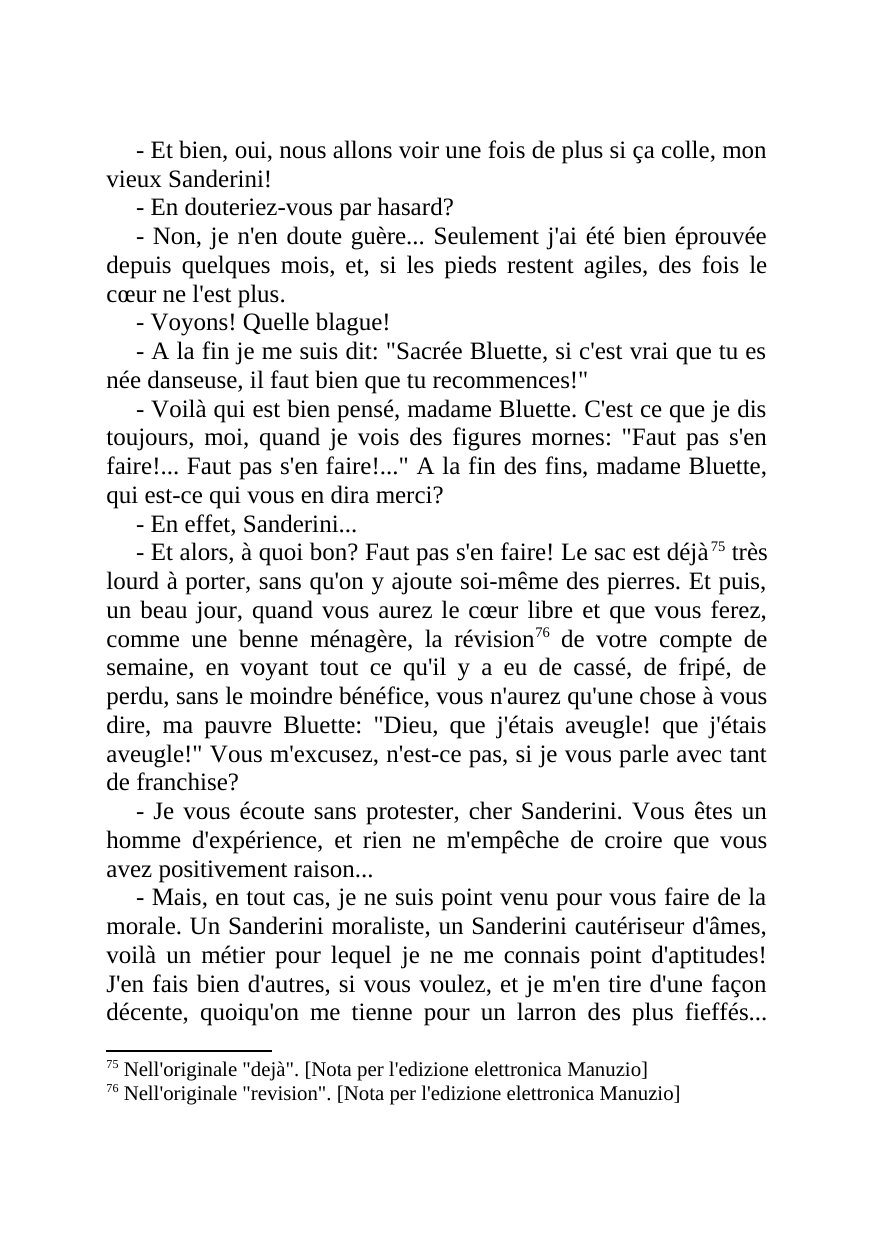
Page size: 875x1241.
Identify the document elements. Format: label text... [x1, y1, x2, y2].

text - Non, je n'en doute guère... Seulement j'ai été bien éprouvée depuis quelques mois, et, si les pieds restent agiles, des fois le cœur ne l'est plus. [106, 221, 768, 307]
text - Et alors, à quoi bon? Faut pas s'en faire! Le sac est déjà très lourd à porter, sans qu'on y ajoute soi-même des pierres. Et puis, un beau jour, quand vous aurez le cœur libre et que vous ferez, comme une benne ménagère, la révision de votre compte de semaine, en voyant tout ce qu'il y a eu de cassé, de fripé, de perdu, sans le moindre bénéfice, vous n'aurez qu'une chose à vous dire, ma pauvre Bluette: "Dieu, que j'étais aveugle! que j'étais aveugle!" Vous m'excusez, n'est-ce pas, si je vous parle avec tant de franchise? [106, 537, 768, 796]
text - En effet, Sanderini... [106, 509, 768, 537]
text Nell'originale "dejà". [Nota per l'edizione elettronica Manuzio] [106, 1057, 768, 1081]
text - En douteriez-vous par hasard? [106, 192, 768, 221]
text - Voyons! Quelle blague! [106, 307, 768, 336]
text - A la fin je me suis dit: "Sacrée Bluette, si c'est vrai que tu es née danseuse, il faut bien que tu recommences!" [106, 336, 768, 394]
text - Je vous écoute sans protester, cher Sanderini. Vous êtes un homme d'expérience, et rien ne m'empêche de croire que vous avez positivement raison... [106, 796, 768, 882]
text Nell'originale "revision". [Nota per l'edizione elettronica Manuzio] [106, 1081, 768, 1105]
text - Et bien, oui, nous allons voir une fois de plus si ça colle, mon vieux Sanderini! [106, 135, 768, 192]
text - Voilà qui est bien pensé, madame Bluette. C'est ce que je dis toujours, moi, quand je vois des figures mornes: "Faut pas s'en faire!... Faut pas s'en faire!..." A la fin des fins, madame Bluette, qui est-ce qui vous en dira merci? [106, 394, 768, 509]
text - Mais, en tout cas, je ne suis point venu pour vous faire de la morale. Un Sanderini moraliste, un Sanderini cautériseur d'âmes, voilà un métier pour lequel je ne me connais point d'aptitudes! J'en fais bien d'autres, si vous voulez, et je m'en tire d'une façon décente, quoiqu'on me tienne pour un larron des plus fieffés... [106, 882, 768, 1026]
